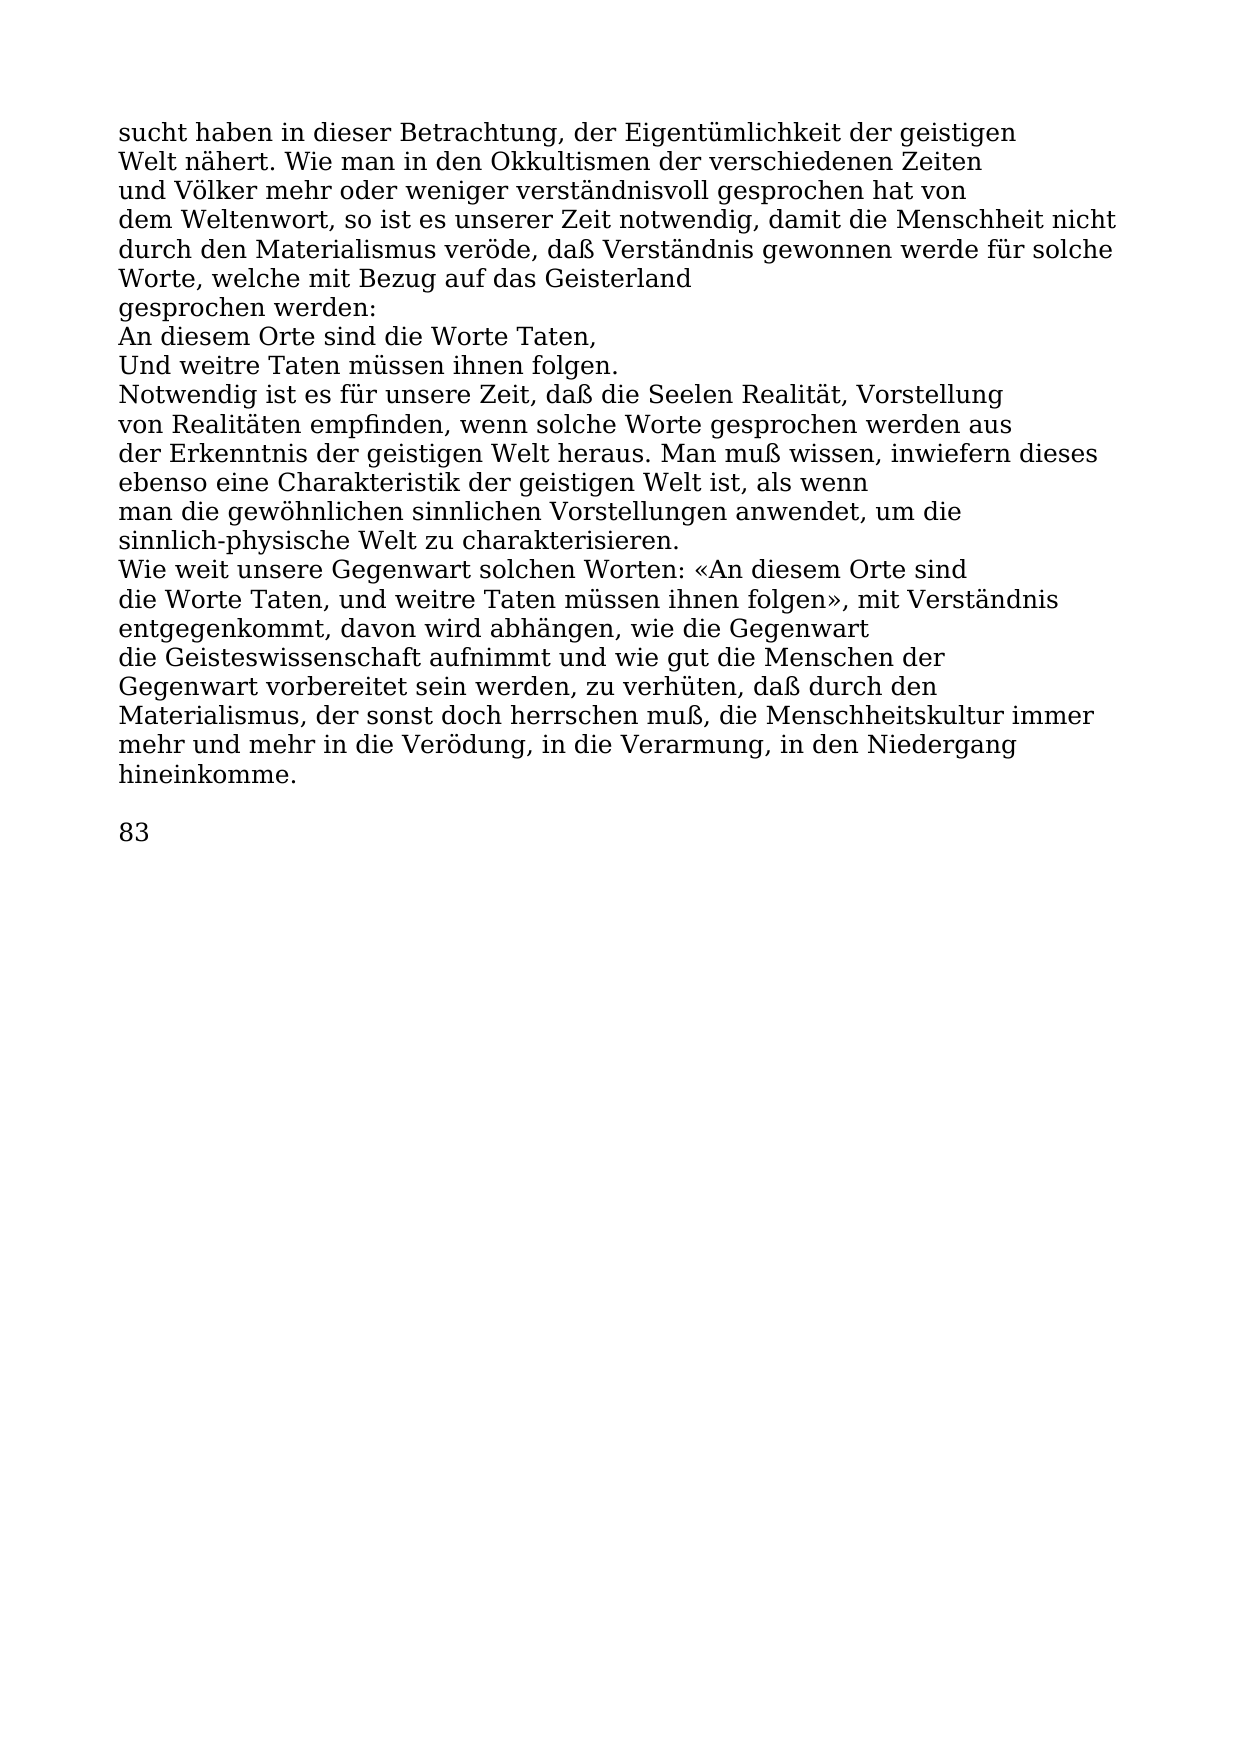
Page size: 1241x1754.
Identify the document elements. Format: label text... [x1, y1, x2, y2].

text mehr und mehr in die Verödung, in die Verarmung, in den Niedergang hineinkomme. [118, 731, 1122, 789]
text Und weitre Taten müssen ihnen folgen. [118, 351, 1122, 381]
text dem Weltenwort, so ist es unserer Zeit notwendig, damit die Menschheit nicht durch den Materialismus veröde, daß Verständnis gewonnen werde für solche Worte, welche mit Bezug auf das Geisterland [118, 206, 1122, 293]
text Welt nähert. Wie man in den Okkultismen der verschiedenen Zeiten [118, 147, 1122, 176]
text die Worte Taten, und weitre Taten müssen ihnen folgen», mit Verständnis entgegenkommt, davon wird abhängen, wie die Gegenwart [118, 585, 1122, 643]
text gesprochen werden: [118, 293, 1122, 322]
text und Völker mehr oder weniger verständnisvoll gesprochen hat von [118, 176, 1122, 206]
text sucht haben in dieser Betrachtung, der Eigentümlichkeit der geistigen [118, 118, 1122, 147]
text 83 [118, 818, 1122, 847]
text An diesem Orte sind die Worte Taten, [118, 322, 1122, 351]
text Notwendig ist es für unsere Zeit, daß die Seelen Realität, Vorstellung [118, 381, 1122, 410]
text Wie weit unsere Gegenwart solchen Worten: «An diesem Orte sind [118, 556, 1122, 585]
text man die gewöhnlichen sinnlichen Vorstellungen anwendet, um die [118, 497, 1122, 526]
text sinnlich-physische Welt zu charakterisieren. [118, 526, 1122, 556]
text von Realitäten empfinden, wenn solche Worte gesprochen werden aus [118, 410, 1122, 439]
text die Geisteswissenschaft aufnimmt und wie gut die Menschen der [118, 643, 1122, 672]
text der Erkenntnis der geistigen Welt heraus. Man muß wissen, inwiefern dieses ebenso eine Charakteristik der geistigen Welt ist, als wenn [118, 439, 1122, 497]
text Gegenwart vorbereitet sein werden, zu verhüten, daß durch den Materialismus, der sonst doch herrschen muß, die Menschheitskultur immer [118, 672, 1122, 731]
